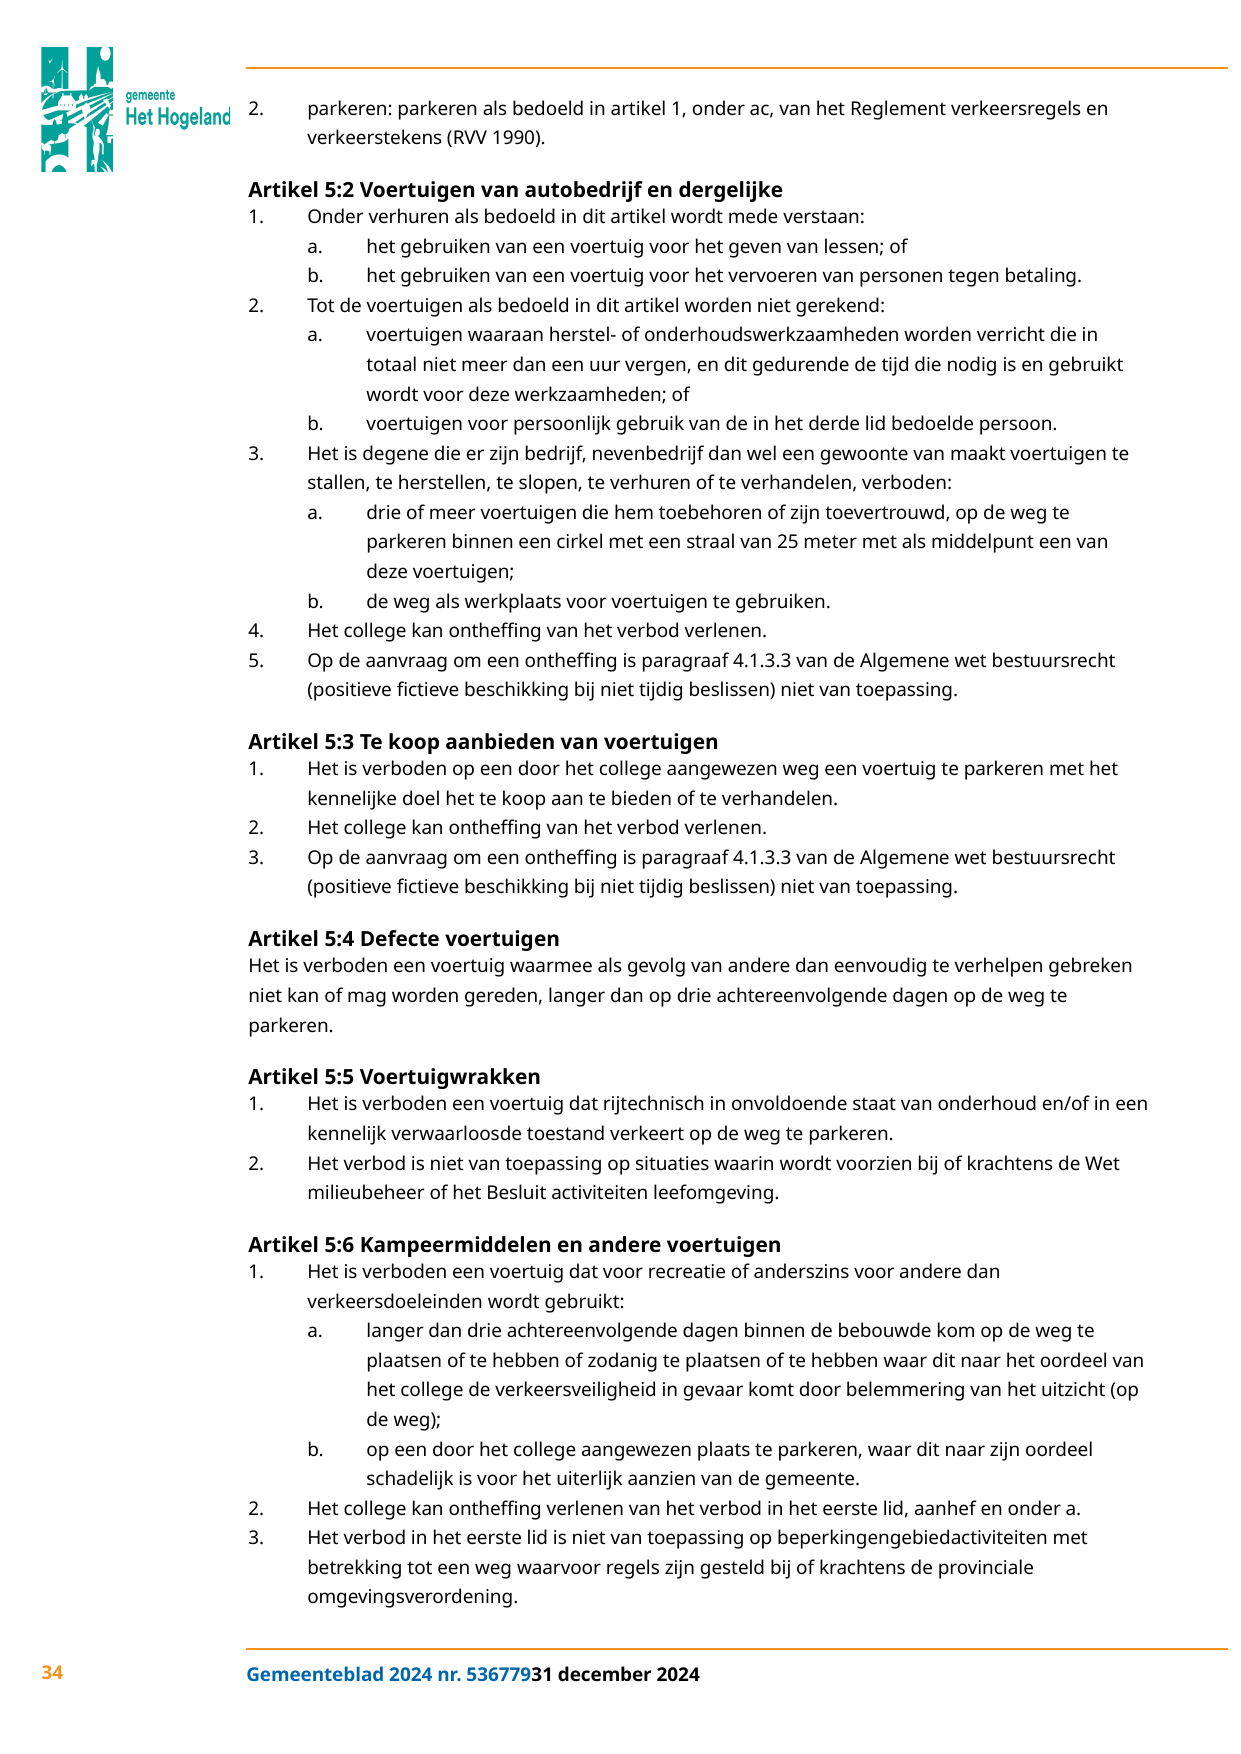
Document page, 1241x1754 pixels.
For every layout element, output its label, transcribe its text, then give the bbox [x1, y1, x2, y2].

list voertuigen voor persoonlijk gebruik van de in het derde lid bedoelde persoon. [307, 410, 1152, 436]
list Het is degene die er zijn bedrijf, nevenbedrijf dan wel een gewoonte van maakt voertuigen te stallen, te herstellen, te slopen, te verhuren of te verhandelen, verboden: [248, 440, 1152, 495]
list Het college kan ontheffing van het verbod verlenen. [248, 814, 1152, 840]
text Artikel 5:3 Te koop aanbieden van voertuigen [248, 727, 1152, 755]
text Artikel 5:5 Voertuigwrakken [248, 1062, 1152, 1091]
list Tot de voertuigen als bedoeld in dit artikel worden niet gerekend: [248, 292, 1152, 318]
list Op de aanvraag om een ontheffing is paragraaf 4.1.3.3 van de Algemene wet bestuursrecht (positieve fictieve beschikking bij niet tijdig beslissen) niet van toepassing. [248, 844, 1152, 899]
list het gebruiken van een voertuig voor het geven van lessen; of [307, 233, 1152, 258]
list langer dan drie achtereenvolgende dagen binnen de bebouwde kom op de weg te plaatsen of te hebben of zodanig te plaatsen of te hebben waar dit naar het oordeel van het college de verkeersveiligheid in gevaar komt door belemmering van het uitzicht (op de weg); [307, 1317, 1152, 1432]
text Artikel 5:6 Kampeermiddelen en andere voertuigen [248, 1230, 1152, 1258]
list Op de aanvraag om een ontheffing is paragraaf 4.1.3.3 van de Algemene wet bestuursrecht (positieve fictieve beschikking bij niet tijdig beslissen) niet van toepassing. [248, 647, 1152, 702]
list Het college kan ontheffing verlenen van het verbod in het eerste lid, aanhef en onder a. [248, 1495, 1152, 1521]
picture [41, 47, 231, 172]
list de weg als werkplaats voor voertuigen te gebruiken. [307, 588, 1152, 613]
list Het is verboden een voertuig dat rijtechnisch in onvoldoende staat van onderhoud en/of in een kennelijk verwaarloosde toestand verkeert op de weg te parkeren. [248, 1091, 1152, 1146]
list Onder verhuren als bedoeld in dit artikel wordt mede verstaan: [248, 203, 1152, 229]
list parkeren: parkeren als bedoeld in artikel 1, onder ac, van het Reglement verkeersregels en verkeerstekens (RVV 1990). [248, 95, 1152, 150]
list Het verbod in het eerste lid is niet van toepassing op beperkingengebiedactiviteiten met betrekking tot een weg waarvoor regels zijn gesteld bij of krachtens de provinciale omgevingsverordening. [248, 1524, 1152, 1609]
list voertuigen waaraan herstel- of onderhoudswerkzaamheden worden verricht die in totaal niet meer dan een uur vergen, en dit gedurende de tijd die nodig is en gebruikt wordt voor deze werkzaamheden; of [307, 322, 1152, 406]
text Artikel 5:2 Voertuigen van autobedrijf en dergelijke [248, 175, 1152, 203]
text Het is verboden een voertuig waarmee als gevolg van andere dan eenvoudig te verhelpen gebreken niet kan of mag worden gereden, langer dan op drie achtereenvolgende dagen op de weg te parkeren. [248, 953, 1152, 1037]
text Artikel 5:4 Defecte voertuigen [248, 924, 1152, 953]
list Het is verboden op een door het college aangewezen weg een voertuig te parkeren met het kennelijke doel het te koop aan te bieden of te verhandelen. [248, 755, 1152, 811]
list op een door het college aangewezen plaats te parkeren, waar dit naar zijn oordeel schadelijk is voor het uiterlijk aanzien van de gemeente. [307, 1436, 1152, 1491]
list drie of meer voertuigen die hem toebehoren of zijn toevertrouwd, op de weg te parkeren binnen een cirkel met een straal van 25 meter met als middelpunt een van deze voertuigen; [307, 499, 1152, 584]
list Het is verboden een voertuig dat voor recreatie of anderszins voor andere dan verkeersdoeleinden wordt gebruikt: [248, 1258, 1152, 1313]
list Het verbod is niet van toepassing op situaties waarin wordt voorzien bij of krachtens de Wet milieubeheer of het Besluit activiteiten leefomgeving. [248, 1150, 1152, 1205]
list Het college kan ontheffing van het verbod verlenen. [248, 617, 1152, 643]
list het gebruiken van een voertuig voor het vervoeren van personen tegen betaling. [307, 262, 1152, 288]
